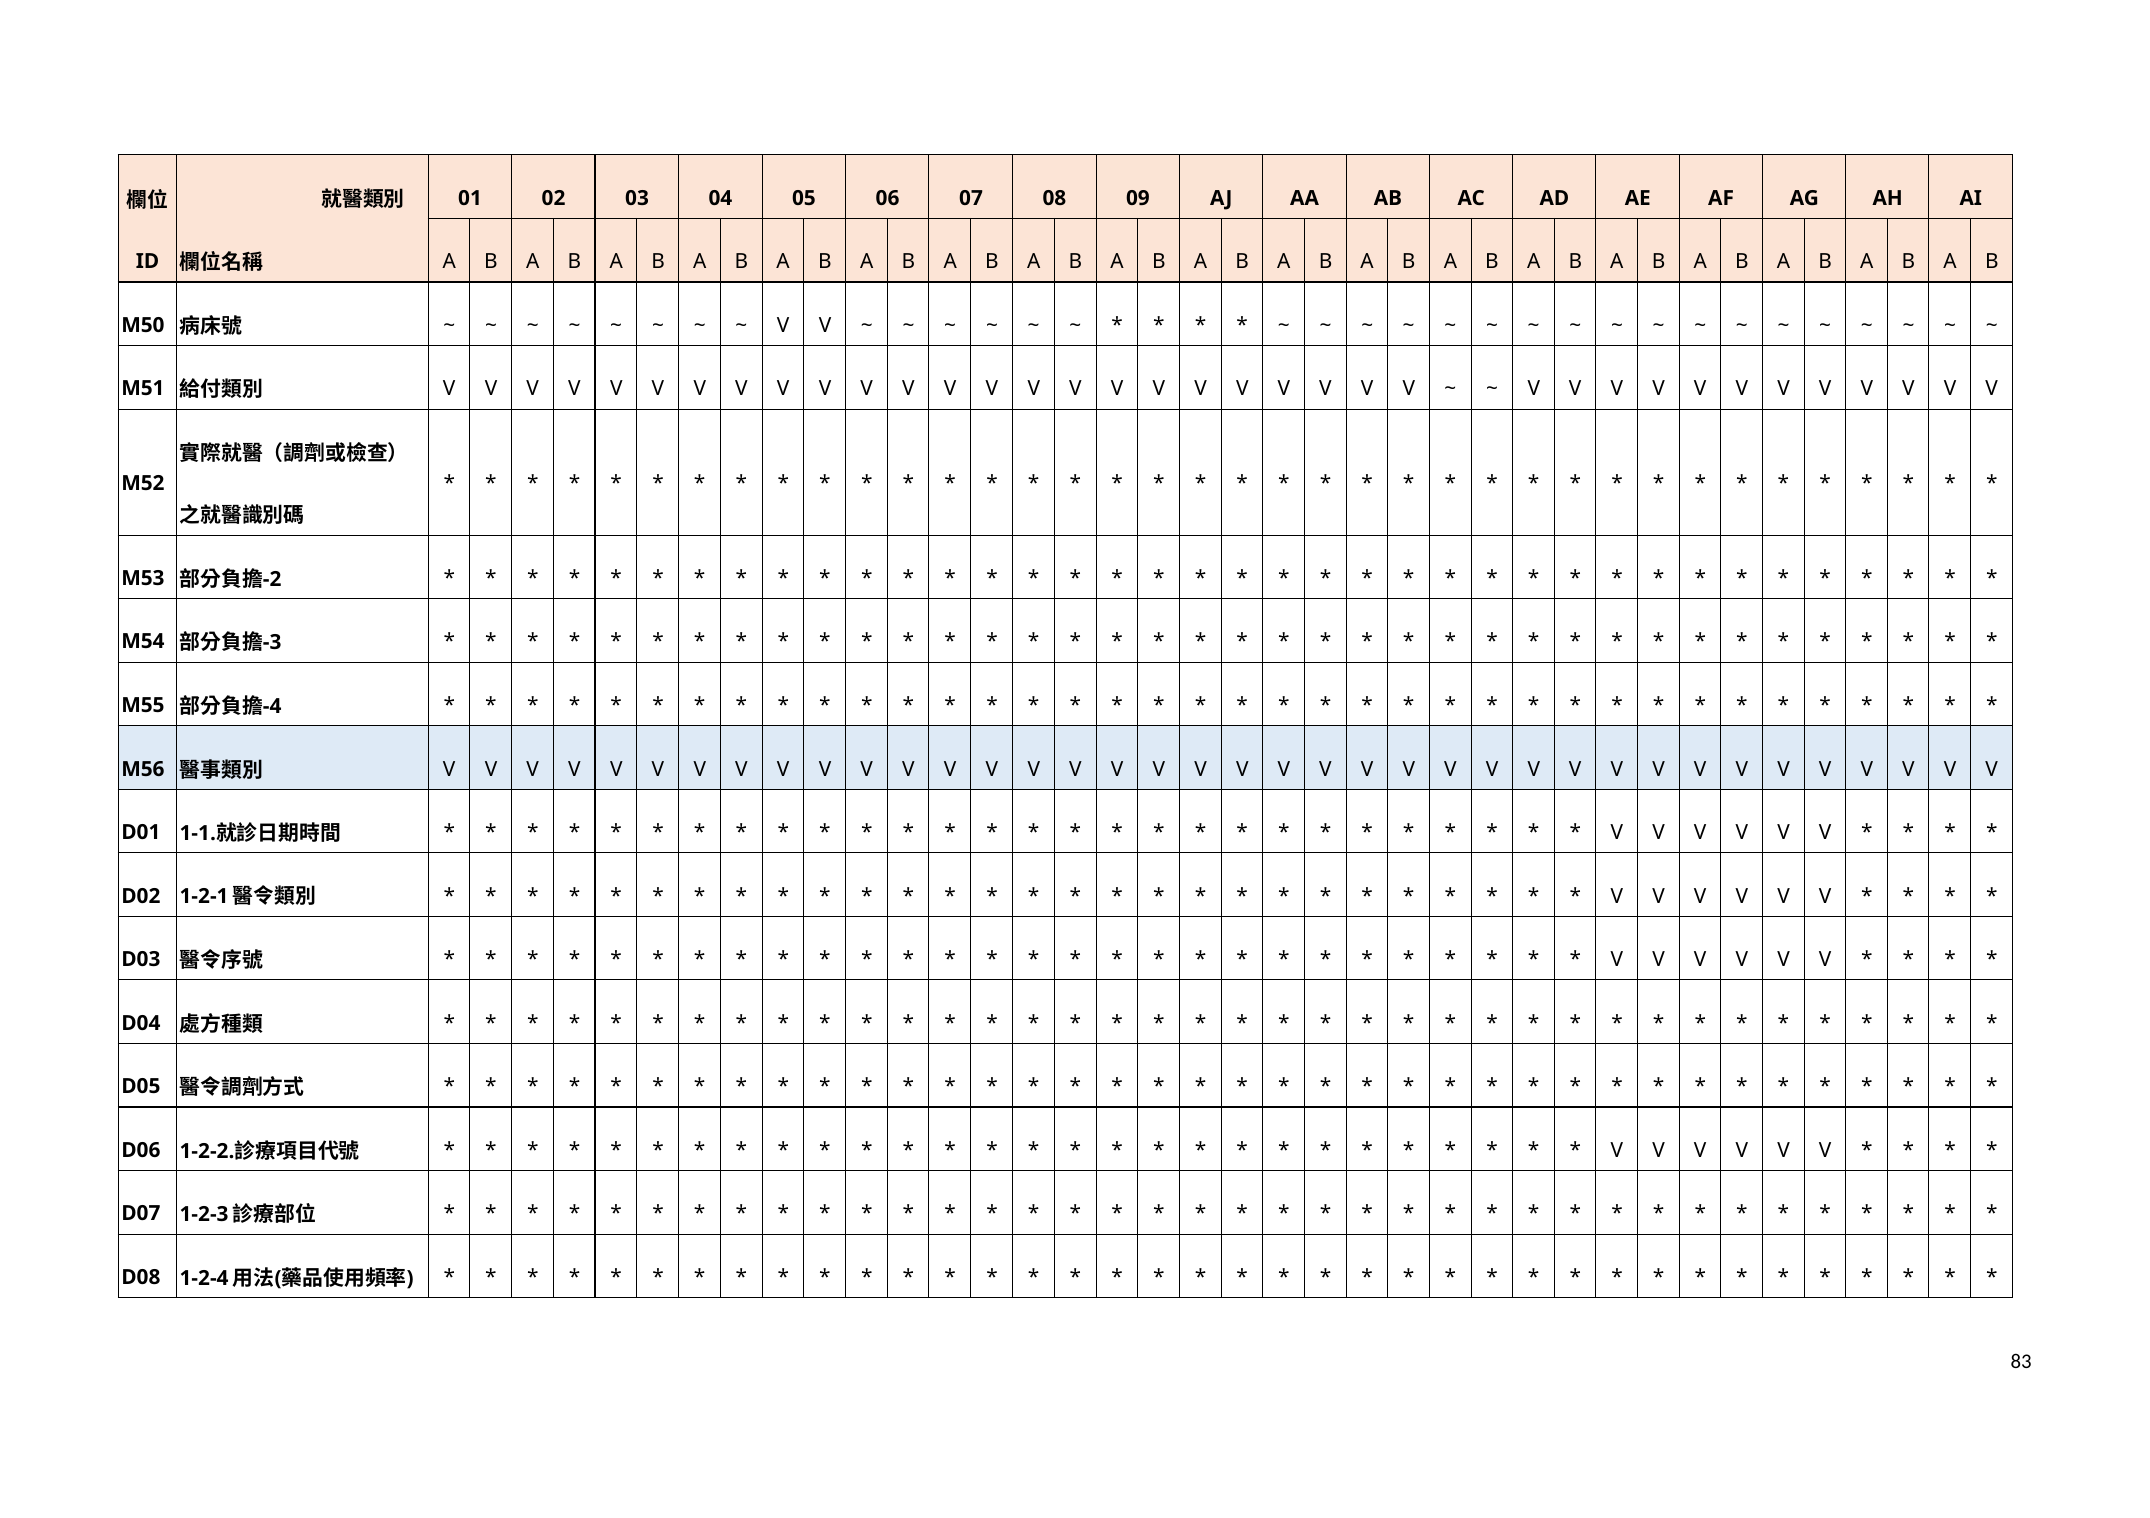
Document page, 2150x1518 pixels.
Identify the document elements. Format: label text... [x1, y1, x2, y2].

table_cell V [721, 726, 762, 789]
table_cell * [679, 1108, 720, 1170]
table_cell D07 [119, 1171, 176, 1233]
table_cell B [1721, 219, 1762, 281]
table_cell * [1097, 283, 1137, 345]
table_cell * [1805, 410, 1845, 534]
table_cell * [1763, 1171, 1804, 1233]
table_cell V [1305, 726, 1346, 789]
table_cell * [763, 790, 803, 852]
table_cell * [1555, 980, 1595, 1043]
table_cell * [1888, 1108, 1928, 1170]
table_cell * [1555, 1108, 1595, 1170]
table_cell * [971, 663, 1012, 725]
table_cell * [888, 980, 928, 1043]
table_cell * [1763, 536, 1804, 598]
table_cell B [1472, 219, 1512, 281]
table_cell * [721, 1171, 762, 1233]
table_cell * [1180, 853, 1221, 916]
table_cell * [1013, 1044, 1054, 1106]
table_cell V [1388, 726, 1429, 789]
table_cell * [1138, 1044, 1179, 1106]
table_cell V [1680, 726, 1720, 789]
table_cell * [637, 410, 678, 534]
table_header AF [1680, 155, 1762, 218]
table_cell * [721, 536, 762, 598]
table_cell * [1721, 663, 1762, 725]
table_cell * [512, 853, 553, 916]
table_cell ~ [888, 283, 928, 345]
table_cell * [1180, 917, 1221, 979]
table_cell * [888, 853, 928, 916]
table_cell * [1388, 980, 1429, 1043]
table_cell 醫事類別 [177, 726, 428, 789]
table_cell V [1596, 917, 1637, 979]
table_cell V [804, 346, 845, 408]
table_cell * [1180, 599, 1221, 662]
table_cell * [846, 663, 887, 725]
table_cell * [971, 790, 1012, 852]
table_cell * [554, 917, 594, 979]
table_cell * [1388, 663, 1429, 725]
table_header 06 [846, 155, 928, 218]
table_cell 醫令序號 [177, 917, 428, 979]
table_cell V [1596, 853, 1637, 916]
table_cell * [1430, 663, 1471, 725]
table_cell * [1013, 536, 1054, 598]
table_cell * [971, 1044, 1012, 1106]
table_cell * [1055, 917, 1096, 979]
table_cell * [1305, 980, 1346, 1043]
table_cell * [637, 1044, 678, 1106]
table_cell * [1971, 410, 2012, 534]
table_cell * [1013, 917, 1054, 979]
table_cell B [721, 219, 762, 281]
table_cell * [1929, 599, 1970, 662]
table_cell V [637, 726, 678, 789]
table_cell * [1513, 1108, 1554, 1170]
table_cell V [1513, 346, 1554, 408]
table_cell V [1971, 726, 2012, 789]
table_cell * [1138, 917, 1179, 979]
table_cell * [1097, 410, 1137, 534]
table_cell * [929, 536, 970, 598]
table_cell V [763, 726, 803, 789]
table_cell A [1013, 219, 1054, 281]
table_cell * [1055, 1044, 1096, 1106]
table_cell * [1555, 663, 1595, 725]
table_cell V [512, 346, 553, 408]
table_cell * [1472, 663, 1512, 725]
table_cell V [596, 726, 636, 789]
table_cell * [1430, 1044, 1471, 1106]
table_cell * [1180, 663, 1221, 725]
table_cell * [804, 410, 845, 534]
table_cell * [804, 1235, 845, 1297]
table_cell * [1805, 1235, 1845, 1297]
table_cell * [1680, 980, 1720, 1043]
table_cell * [1513, 790, 1554, 852]
table_cell * [1430, 790, 1471, 852]
table_cell * [1721, 1044, 1762, 1106]
table_cell V [1138, 346, 1179, 408]
table_cell V [804, 726, 845, 789]
table_cell * [1513, 410, 1554, 534]
table_cell * [1263, 1235, 1304, 1297]
table_cell V [1222, 726, 1262, 789]
table_cell * [637, 1108, 678, 1170]
table_cell V [888, 346, 928, 408]
table_cell * [1596, 980, 1637, 1043]
table_cell * [1097, 1235, 1137, 1297]
table_cell * [554, 790, 594, 852]
table_cell * [1305, 599, 1346, 662]
table_cell * [1929, 917, 1970, 979]
table_cell * [971, 410, 1012, 534]
table_cell V [1638, 853, 1679, 916]
table_cell A [679, 219, 720, 281]
table_cell * [679, 599, 720, 662]
table_cell A [1347, 219, 1387, 281]
table_cell * [554, 536, 594, 598]
table_cell * [1180, 980, 1221, 1043]
table_cell * [1846, 536, 1887, 598]
table_cell * [470, 1171, 511, 1233]
table_cell * [512, 790, 553, 852]
table_cell * [470, 663, 511, 725]
table_cell * [679, 536, 720, 598]
table_cell * [721, 917, 762, 979]
table_cell * [1596, 410, 1637, 534]
table_cell V [1805, 346, 1845, 408]
table_header AH [1846, 155, 1928, 218]
table_cell * [679, 790, 720, 852]
table_cell V [1638, 1108, 1679, 1170]
table_cell V [971, 346, 1012, 408]
table_cell * [1347, 599, 1387, 662]
table_cell * [429, 410, 469, 534]
table_cell * [1222, 1044, 1262, 1106]
table_cell * [1097, 853, 1137, 916]
table_cell * [1638, 1044, 1679, 1106]
table_cell B [1805, 219, 1845, 281]
table_cell * [1555, 853, 1595, 916]
table_cell * [1055, 663, 1096, 725]
table_cell * [637, 663, 678, 725]
table_cell * [804, 790, 845, 852]
table_cell D02 [119, 853, 176, 916]
table_cell * [1347, 1171, 1387, 1233]
table_cell V [1763, 853, 1804, 916]
table_cell V [554, 346, 594, 408]
table_header AC [1430, 155, 1512, 218]
table_cell * [1971, 536, 2012, 598]
table_cell * [971, 1171, 1012, 1233]
table_cell * [512, 536, 553, 598]
table_cell * [1138, 980, 1179, 1043]
table_cell * [1222, 917, 1262, 979]
table_cell * [888, 1171, 928, 1233]
table_cell * [1846, 917, 1887, 979]
table_cell ~ [429, 283, 469, 345]
table_cell * [596, 980, 636, 1043]
table_cell * [1013, 410, 1054, 534]
table_cell * [971, 1108, 1012, 1170]
table_cell V [470, 346, 511, 408]
table_cell * [1846, 853, 1887, 916]
table_cell * [679, 1044, 720, 1106]
table_cell * [1222, 980, 1262, 1043]
table_cell * [1263, 790, 1304, 852]
table_cell * [554, 980, 594, 1043]
table_cell * [470, 917, 511, 979]
table_cell V [1929, 346, 1970, 408]
table_cell * [888, 1108, 928, 1170]
table_cell V [721, 346, 762, 408]
table_cell * [1763, 980, 1804, 1043]
table_cell * [1888, 599, 1928, 662]
table_cell A [846, 219, 887, 281]
table_cell * [1888, 1044, 1928, 1106]
table_cell * [1971, 663, 2012, 725]
table_cell * [512, 1044, 553, 1106]
table_cell * [1305, 1171, 1346, 1233]
table_cell * [846, 1171, 887, 1233]
table_cell * [804, 663, 845, 725]
table_cell * [971, 917, 1012, 979]
table_cell * [1013, 663, 1054, 725]
table_cell V [1388, 346, 1429, 408]
table_cell * [1472, 790, 1512, 852]
table_cell * [1929, 980, 1970, 1043]
table_cell V [971, 726, 1012, 789]
table_cell * [637, 917, 678, 979]
table_cell * [1138, 599, 1179, 662]
table_cell V [1680, 1108, 1720, 1170]
table_cell * [1263, 853, 1304, 916]
table_cell * [1805, 599, 1845, 662]
table_cell * [1805, 536, 1845, 598]
table_header 03 [596, 155, 678, 218]
table_cell * [637, 536, 678, 598]
table_cell ~ [512, 283, 553, 345]
table_cell * [637, 1171, 678, 1233]
table_cell D03 [119, 917, 176, 979]
table_cell * [637, 980, 678, 1043]
table_cell * [1555, 599, 1595, 662]
table_cell A [1430, 219, 1471, 281]
table_cell V [1680, 346, 1720, 408]
table_cell * [1222, 536, 1262, 598]
table_cell M56 [119, 726, 176, 789]
table_cell * [1929, 1044, 1970, 1106]
table_cell ~ [1888, 283, 1928, 345]
table_cell * [888, 790, 928, 852]
table_cell V [1805, 1108, 1845, 1170]
table_cell A [1263, 219, 1304, 281]
table_cell * [1472, 1044, 1512, 1106]
table_cell * [763, 1108, 803, 1170]
table_cell * [804, 1044, 845, 1106]
table_cell * [596, 410, 636, 534]
table_cell * [929, 980, 970, 1043]
table_cell * [1388, 410, 1429, 534]
table_cell * [846, 790, 887, 852]
table_cell A [1763, 219, 1804, 281]
table_cell * [1430, 536, 1471, 598]
table_cell * [637, 790, 678, 852]
table_cell V [1013, 726, 1054, 789]
table_cell * [512, 410, 553, 534]
table_cell * [637, 1235, 678, 1297]
table_cell * [1347, 536, 1387, 598]
table_cell B [1305, 219, 1346, 281]
table_cell * [512, 663, 553, 725]
table_header AB [1347, 155, 1429, 218]
table_cell V [1180, 346, 1221, 408]
table_cell V [1846, 726, 1887, 789]
table_cell * [1596, 1044, 1637, 1106]
table_cell V [1680, 853, 1720, 916]
table_cell * [554, 599, 594, 662]
table_cell ~ [846, 283, 887, 345]
table_cell * [846, 917, 887, 979]
table_cell * [1305, 410, 1346, 534]
table_cell V [470, 726, 511, 789]
table_cell * [1596, 1171, 1637, 1233]
table_cell * [1513, 1235, 1554, 1297]
table_header 就醫類別 欄位名稱 [177, 155, 428, 281]
table_cell * [1347, 410, 1387, 534]
table_cell ~ [1929, 283, 1970, 345]
table_cell * [1472, 599, 1512, 662]
table_cell * [888, 917, 928, 979]
table_cell * [1971, 917, 2012, 979]
table_cell D05 [119, 1044, 176, 1106]
table_cell ~ [1971, 283, 2012, 345]
table_cell * [1222, 790, 1262, 852]
table_cell * [1971, 1171, 2012, 1233]
table_cell * [1263, 536, 1304, 598]
table_cell V [1721, 346, 1762, 408]
table_cell A [596, 219, 636, 281]
table_cell 部分負擔-2 [177, 536, 428, 598]
table_cell V [1555, 346, 1595, 408]
table_cell V [1347, 726, 1387, 789]
table_cell * [1638, 410, 1679, 534]
table_cell ~ [1430, 283, 1471, 345]
table_cell M55 [119, 663, 176, 725]
table_cell V [1347, 346, 1387, 408]
table_cell * [1263, 1108, 1304, 1170]
table_cell * [679, 1235, 720, 1297]
table_cell 1-2-1醫令類別 [177, 853, 428, 916]
table_cell * [1929, 410, 1970, 534]
table_cell * [1763, 1235, 1804, 1297]
table_cell B [804, 219, 845, 281]
table_cell V [1638, 726, 1679, 789]
table_cell ~ [596, 283, 636, 345]
table_cell * [1846, 410, 1887, 534]
table_cell * [1138, 283, 1179, 345]
table_cell * [1263, 663, 1304, 725]
table_cell * [1055, 536, 1096, 598]
table_cell V [1430, 726, 1471, 789]
table_cell V [1097, 346, 1137, 408]
table_cell * [1929, 1235, 1970, 1297]
table_cell ~ [1555, 283, 1595, 345]
table_cell * [1638, 536, 1679, 598]
table_cell * [1430, 410, 1471, 534]
table_cell * [1596, 536, 1637, 598]
table_cell * [763, 663, 803, 725]
table_cell * [512, 917, 553, 979]
table_cell * [1555, 1235, 1595, 1297]
table_cell * [1305, 790, 1346, 852]
table_cell V [1555, 726, 1595, 789]
table_cell * [1222, 599, 1262, 662]
table_cell * [929, 917, 970, 979]
table_cell * [1013, 1171, 1054, 1233]
table_header AA [1263, 155, 1346, 218]
table_cell ~ [721, 283, 762, 345]
table_cell V [1721, 790, 1762, 852]
table_cell * [763, 1044, 803, 1106]
table_cell * [1805, 663, 1845, 725]
table_cell * [429, 853, 469, 916]
table_cell * [1846, 1108, 1887, 1170]
table_cell * [804, 599, 845, 662]
table_cell V [929, 726, 970, 789]
table_cell * [1513, 980, 1554, 1043]
table_cell * [1763, 1044, 1804, 1106]
table_cell * [929, 410, 970, 534]
table_cell * [1305, 1108, 1346, 1170]
table_cell * [637, 853, 678, 916]
table_cell ~ [1263, 283, 1304, 345]
table_cell * [1055, 410, 1096, 534]
table_cell * [679, 980, 720, 1043]
table_cell * [1055, 1235, 1096, 1297]
table_cell * [1513, 1171, 1554, 1233]
table_cell B [1138, 219, 1179, 281]
table_cell 實際就醫（調劑或檢查）之就醫識別碼 [177, 410, 428, 534]
table_cell V [679, 346, 720, 408]
table_cell * [1680, 1044, 1720, 1106]
table_cell V [1721, 726, 1762, 789]
table_cell * [1555, 1044, 1595, 1106]
table_header 09 [1097, 155, 1179, 218]
table_cell * [846, 1235, 887, 1297]
table_cell * [1388, 1044, 1429, 1106]
table_cell * [1430, 980, 1471, 1043]
table_cell * [1180, 790, 1221, 852]
table_cell * [1055, 599, 1096, 662]
table_cell * [763, 410, 803, 534]
table_cell B [637, 219, 678, 281]
table_cell M50 [119, 283, 176, 345]
table_cell V [1055, 726, 1096, 789]
table_cell * [804, 536, 845, 598]
table_cell * [512, 980, 553, 1043]
table_cell * [1430, 917, 1471, 979]
table_cell * [1180, 1108, 1221, 1170]
table_cell * [1138, 663, 1179, 725]
table_cell * [1513, 536, 1554, 598]
table_cell * [1347, 980, 1387, 1043]
table_cell * [1305, 536, 1346, 598]
table_cell V [1263, 726, 1304, 789]
table_cell * [1971, 1235, 2012, 1297]
table_cell V [1180, 726, 1221, 789]
table_cell * [929, 1235, 970, 1297]
table_cell * [1180, 536, 1221, 598]
table_header 05 [763, 155, 845, 218]
table_cell * [1222, 853, 1262, 916]
table_cell * [971, 1235, 1012, 1297]
table_cell V [1888, 346, 1928, 408]
table_cell ~ [1430, 346, 1471, 408]
table_cell * [1763, 410, 1804, 534]
table_cell * [1263, 917, 1304, 979]
table_cell B [1638, 219, 1679, 281]
table_cell * [929, 1171, 970, 1233]
table_cell * [1388, 1108, 1429, 1170]
table_cell * [1888, 1235, 1928, 1297]
table_cell * [1721, 1171, 1762, 1233]
table_cell * [596, 1044, 636, 1106]
table_cell V [1805, 917, 1845, 979]
table_cell * [512, 1108, 553, 1170]
table_cell * [1846, 1044, 1887, 1106]
table_cell V [1680, 917, 1720, 979]
table_cell V [1805, 853, 1845, 916]
table_cell V [1638, 790, 1679, 852]
table_cell * [1430, 599, 1471, 662]
table_cell ~ [1680, 283, 1720, 345]
table_cell * [679, 663, 720, 725]
table_cell * [1305, 1044, 1346, 1106]
table_cell V [596, 346, 636, 408]
table_cell ~ [470, 283, 511, 345]
table_cell * [1846, 1235, 1887, 1297]
table_cell * [846, 1044, 887, 1106]
table_cell * [721, 1235, 762, 1297]
table_cell ~ [1013, 283, 1054, 345]
table_cell * [1555, 536, 1595, 598]
table_cell * [1721, 980, 1762, 1043]
table_cell ~ [1513, 283, 1554, 345]
table_cell B [1222, 219, 1262, 281]
table_cell B [1388, 219, 1429, 281]
table_cell * [1180, 1171, 1221, 1233]
table_cell * [1097, 1108, 1137, 1170]
table_cell * [1721, 410, 1762, 534]
table_cell ~ [1596, 283, 1637, 345]
table_cell * [1555, 410, 1595, 534]
table_cell * [1055, 1171, 1096, 1233]
table_cell * [929, 1044, 970, 1106]
table_cell A [1596, 219, 1637, 281]
table_cell A [1929, 219, 1970, 281]
table_cell V [1763, 917, 1804, 979]
table_cell * [929, 663, 970, 725]
table_cell * [554, 1235, 594, 1297]
table_cell ~ [1055, 283, 1096, 345]
table_cell * [429, 1108, 469, 1170]
table_cell V [1763, 790, 1804, 852]
table_header AE [1596, 155, 1679, 218]
table_cell * [596, 790, 636, 852]
table_cell * [1347, 790, 1387, 852]
table_cell * [1846, 980, 1887, 1043]
table_cell * [1180, 410, 1221, 534]
table_cell * [1305, 1235, 1346, 1297]
table_cell * [596, 1235, 636, 1297]
table_cell * [596, 536, 636, 598]
table_cell * [1680, 599, 1720, 662]
table_cell * [1180, 1235, 1221, 1297]
table_cell * [596, 1171, 636, 1233]
table_cell V [1805, 726, 1845, 789]
table_cell 1-2-2.診療項目代號 [177, 1108, 428, 1170]
table_cell ~ [1388, 283, 1429, 345]
table_cell * [679, 410, 720, 534]
table_cell V [512, 726, 553, 789]
table_cell * [1721, 536, 1762, 598]
table_cell * [1097, 599, 1137, 662]
table_cell M52 [119, 410, 176, 534]
table_cell * [596, 599, 636, 662]
table_cell * [429, 663, 469, 725]
table_cell * [1430, 1235, 1471, 1297]
table_cell * [1097, 536, 1137, 598]
table_cell V [929, 346, 970, 408]
table_cell V [429, 346, 469, 408]
table_cell * [429, 599, 469, 662]
table_cell * [888, 410, 928, 534]
table_cell V [429, 726, 469, 789]
table_cell M51 [119, 346, 176, 408]
table_cell * [804, 980, 845, 1043]
table_cell * [1888, 790, 1928, 852]
table_cell 醫令調劑方式 [177, 1044, 428, 1106]
table_cell * [1763, 663, 1804, 725]
table_cell * [1388, 917, 1429, 979]
table_header AG [1763, 155, 1845, 218]
table_cell * [1472, 917, 1512, 979]
table_cell ~ [1846, 283, 1887, 345]
table_cell * [1971, 790, 2012, 852]
table_cell D06 [119, 1108, 176, 1170]
table_cell * [846, 1108, 887, 1170]
table_cell * [679, 1171, 720, 1233]
table_cell * [1596, 599, 1637, 662]
table_cell * [1222, 1171, 1262, 1233]
table_cell * [1888, 536, 1928, 598]
table_cell * [1929, 663, 1970, 725]
table_cell ~ [1638, 283, 1679, 345]
table_cell * [1846, 599, 1887, 662]
table_cell M53 [119, 536, 176, 598]
table_cell * [763, 536, 803, 598]
table_cell 處方種類 [177, 980, 428, 1043]
table_cell * [1263, 980, 1304, 1043]
table_cell * [1680, 410, 1720, 534]
table_cell * [1222, 410, 1262, 534]
table_cell * [554, 853, 594, 916]
table_cell * [1721, 1235, 1762, 1297]
table_cell * [596, 1108, 636, 1170]
table_cell V [1596, 726, 1637, 789]
table_cell * [1513, 853, 1554, 916]
table_cell * [554, 663, 594, 725]
table_cell * [1305, 853, 1346, 916]
table_cell * [929, 790, 970, 852]
table_cell A [763, 219, 803, 281]
table_cell * [888, 599, 928, 662]
table_cell * [1097, 1171, 1137, 1233]
table_cell * [1929, 1108, 1970, 1170]
table_cell * [1388, 1235, 1429, 1297]
table_cell V [1721, 853, 1762, 916]
table_header 02 [512, 155, 594, 218]
table_cell V [1721, 917, 1762, 979]
table_cell 病床號 [177, 283, 428, 345]
table_cell V [637, 346, 678, 408]
table_cell B [470, 219, 511, 281]
table_cell V [1097, 726, 1137, 789]
table_cell V [1222, 346, 1262, 408]
table_cell V [1763, 726, 1804, 789]
table_cell * [429, 917, 469, 979]
table_cell * [1971, 599, 2012, 662]
table_cell * [971, 853, 1012, 916]
table_cell * [1138, 1235, 1179, 1297]
table_cell * [1222, 1235, 1262, 1297]
table_cell * [846, 536, 887, 598]
table_header 01 [429, 155, 511, 218]
table_cell * [1472, 1235, 1512, 1297]
table_cell * [1888, 663, 1928, 725]
table_cell * [1347, 663, 1387, 725]
table_cell * [429, 536, 469, 598]
table_cell V [1513, 726, 1554, 789]
table_cell ~ [1305, 283, 1346, 345]
table_cell V [1138, 726, 1179, 789]
table_cell * [888, 1044, 928, 1106]
table_cell V [1596, 346, 1637, 408]
table_cell * [1388, 853, 1429, 916]
table_cell * [1347, 853, 1387, 916]
table_cell * [554, 1171, 594, 1233]
table_cell * [763, 1235, 803, 1297]
table_cell A [429, 219, 469, 281]
table_cell * [971, 536, 1012, 598]
table_cell A [512, 219, 553, 281]
table_cell A [1097, 219, 1137, 281]
table_cell * [1347, 917, 1387, 979]
table_cell * [596, 853, 636, 916]
table_cell * [1180, 1044, 1221, 1106]
table_cell * [1263, 410, 1304, 534]
table_cell * [470, 1235, 511, 1297]
table_cell * [1013, 1108, 1054, 1170]
table_cell V [1472, 726, 1512, 789]
table_cell * [763, 853, 803, 916]
table_cell V [1596, 1108, 1637, 1170]
table_cell * [1971, 853, 2012, 916]
table_cell * [1472, 1108, 1512, 1170]
table_cell V [1638, 346, 1679, 408]
table_cell * [1638, 663, 1679, 725]
table_cell * [1888, 980, 1928, 1043]
table_cell * [429, 980, 469, 1043]
table_cell V [1680, 790, 1720, 852]
table_cell * [929, 1108, 970, 1170]
table_cell B [1888, 219, 1928, 281]
table_cell * [1472, 410, 1512, 534]
table_cell ~ [554, 283, 594, 345]
table_cell * [1555, 1171, 1595, 1233]
table_cell * [470, 410, 511, 534]
table_cell * [804, 917, 845, 979]
table_cell * [1222, 283, 1262, 345]
table_cell * [1763, 599, 1804, 662]
table_header AJ [1180, 155, 1262, 218]
table_cell * [804, 1108, 845, 1170]
table_cell * [470, 853, 511, 916]
table_cell D04 [119, 980, 176, 1043]
table_cell * [1138, 1108, 1179, 1170]
table_cell * [1347, 1044, 1387, 1106]
table_cell * [846, 980, 887, 1043]
table_cell A [1680, 219, 1720, 281]
table_cell 部分負擔-3 [177, 599, 428, 662]
table_cell * [1888, 410, 1928, 534]
table_cell * [554, 1044, 594, 1106]
table_cell V [1888, 726, 1928, 789]
table_cell B [971, 219, 1012, 281]
table_cell * [1846, 790, 1887, 852]
table_cell V [679, 726, 720, 789]
table_cell B [1055, 219, 1096, 281]
table_cell * [1055, 790, 1096, 852]
table_cell * [1472, 980, 1512, 1043]
table_cell * [1638, 599, 1679, 662]
table_cell * [1929, 1171, 1970, 1233]
table_cell * [1013, 599, 1054, 662]
table_cell * [1680, 1171, 1720, 1233]
table_cell * [1263, 1171, 1304, 1233]
table_cell * [1430, 853, 1471, 916]
table_cell * [1138, 853, 1179, 916]
table_cell * [721, 663, 762, 725]
table_cell * [888, 1235, 928, 1297]
table_cell * [763, 980, 803, 1043]
table_cell ~ [971, 283, 1012, 345]
table_cell 1-2-3診療部位 [177, 1171, 428, 1233]
table_cell * [1347, 1108, 1387, 1170]
table_cell V [888, 726, 928, 789]
table_cell * [1430, 1171, 1471, 1233]
table_cell * [1097, 1044, 1137, 1106]
table_cell * [846, 853, 887, 916]
table_cell V [1305, 346, 1346, 408]
table_cell B [554, 219, 594, 281]
table_cell * [1013, 790, 1054, 852]
table_cell * [596, 917, 636, 979]
table_cell * [1472, 1171, 1512, 1233]
table_cell D01 [119, 790, 176, 852]
table_cell * [1680, 536, 1720, 598]
table_header 欄位 ID [119, 155, 176, 281]
table_cell A [1846, 219, 1887, 281]
table_cell V [1013, 346, 1054, 408]
table_cell * [763, 1171, 803, 1233]
table_cell * [721, 853, 762, 916]
table_cell 給付類別 [177, 346, 428, 408]
table_cell * [1097, 663, 1137, 725]
table_cell * [1013, 1235, 1054, 1297]
table_cell * [512, 599, 553, 662]
table_cell V [846, 346, 887, 408]
table_cell ~ [679, 283, 720, 345]
table_header AI [1929, 155, 2012, 218]
table_cell ~ [637, 283, 678, 345]
table_cell * [763, 599, 803, 662]
table_cell * [1097, 980, 1137, 1043]
table_cell * [888, 663, 928, 725]
table_cell * [1222, 1108, 1262, 1170]
table_cell * [1138, 536, 1179, 598]
table_cell * [1305, 663, 1346, 725]
table_cell * [470, 790, 511, 852]
table_cell * [1263, 599, 1304, 662]
table_cell * [1971, 1044, 2012, 1106]
table_cell * [1138, 1171, 1179, 1233]
table_cell * [1638, 1171, 1679, 1233]
table_cell * [1680, 1235, 1720, 1297]
table_cell A [1180, 219, 1221, 281]
table_cell * [971, 599, 1012, 662]
table_cell * [1097, 790, 1137, 852]
table_cell * [512, 1171, 553, 1233]
table_cell * [1013, 853, 1054, 916]
table_cell * [1596, 1235, 1637, 1297]
table_cell V [846, 726, 887, 789]
table_cell V [1846, 346, 1887, 408]
table_cell V [1263, 346, 1304, 408]
table_cell * [846, 599, 887, 662]
table_cell * [1929, 853, 1970, 916]
table_cell * [1805, 980, 1845, 1043]
table_cell V [804, 283, 845, 345]
table_cell * [1805, 1044, 1845, 1106]
table_cell * [804, 853, 845, 916]
table_cell * [1888, 917, 1928, 979]
table_cell 1-2-4用法(藥品使用頻率) [177, 1235, 428, 1297]
table_cell * [1721, 599, 1762, 662]
table_cell * [470, 1108, 511, 1170]
table_cell * [1263, 1044, 1304, 1106]
table_cell V [1638, 917, 1679, 979]
table_cell * [1929, 536, 1970, 598]
table_cell * [1055, 853, 1096, 916]
table_cell * [679, 853, 720, 916]
table_cell * [554, 1108, 594, 1170]
table_cell * [1430, 1108, 1471, 1170]
table_cell * [1805, 1171, 1845, 1233]
table_cell * [1929, 790, 1970, 852]
table_cell * [470, 599, 511, 662]
table_cell V [554, 726, 594, 789]
table_cell 1-1.就診日期時間 [177, 790, 428, 852]
table_cell * [1055, 1108, 1096, 1170]
table_cell B [1555, 219, 1595, 281]
table_cell B [888, 219, 928, 281]
table_cell * [1971, 980, 2012, 1043]
table_cell * [1846, 1171, 1887, 1233]
table_header AD [1513, 155, 1595, 218]
table_cell * [470, 980, 511, 1043]
table_cell * [971, 980, 1012, 1043]
table_cell M54 [119, 599, 176, 662]
table_cell * [429, 790, 469, 852]
table_cell ~ [1472, 283, 1512, 345]
table_cell V [1805, 790, 1845, 852]
table_cell * [1513, 599, 1554, 662]
table_cell V [1763, 1108, 1804, 1170]
table_cell * [1305, 917, 1346, 979]
table_cell * [1388, 599, 1429, 662]
table_cell V [1721, 1108, 1762, 1170]
table_cell * [1638, 980, 1679, 1043]
table_cell ~ [1347, 283, 1387, 345]
table_cell * [1888, 1171, 1928, 1233]
table_cell * [1971, 1108, 2012, 1170]
table_cell * [1388, 1171, 1429, 1233]
table_cell V [1929, 726, 1970, 789]
table_cell * [1888, 853, 1928, 916]
table_cell * [1472, 536, 1512, 598]
table_cell * [721, 1108, 762, 1170]
table_cell * [929, 853, 970, 916]
table_cell * [1596, 663, 1637, 725]
table_cell * [763, 917, 803, 979]
table_cell V [1596, 790, 1637, 852]
table_cell * [721, 790, 762, 852]
table_cell * [429, 1171, 469, 1233]
table_cell ~ [929, 283, 970, 345]
table_cell * [929, 599, 970, 662]
table_cell V [1971, 346, 2012, 408]
table_cell ~ [1763, 283, 1804, 345]
table_cell * [429, 1044, 469, 1106]
table_cell * [1638, 1235, 1679, 1297]
table_cell ~ [1472, 346, 1512, 408]
table_cell * [470, 536, 511, 598]
table_cell V [1763, 346, 1804, 408]
table_cell * [1097, 917, 1137, 979]
table_cell * [1680, 663, 1720, 725]
table_cell V [763, 346, 803, 408]
table_cell A [1513, 219, 1554, 281]
table_cell * [1222, 663, 1262, 725]
table_cell * [1555, 790, 1595, 852]
table_cell D08 [119, 1235, 176, 1297]
table_cell * [721, 410, 762, 534]
table_cell * [679, 917, 720, 979]
table_cell V [763, 283, 803, 345]
table_cell * [470, 1044, 511, 1106]
table_cell * [1513, 917, 1554, 979]
table_cell * [429, 1235, 469, 1297]
table_cell * [721, 1044, 762, 1106]
table_cell * [1555, 917, 1595, 979]
table_cell * [721, 599, 762, 662]
table_cell B [1971, 219, 2012, 281]
table_cell * [1513, 663, 1554, 725]
table_cell * [1180, 283, 1221, 345]
table_cell * [1513, 1044, 1554, 1106]
table_cell * [1388, 790, 1429, 852]
table_cell * [888, 536, 928, 598]
table_cell * [1055, 980, 1096, 1043]
table_cell A [929, 219, 970, 281]
table_cell * [637, 599, 678, 662]
table_cell * [1347, 1235, 1387, 1297]
table_cell * [596, 663, 636, 725]
table_cell * [554, 410, 594, 534]
table_cell * [1138, 790, 1179, 852]
table_cell ~ [1805, 283, 1845, 345]
table_cell * [1138, 410, 1179, 534]
table_cell 部分負擔-4 [177, 663, 428, 725]
table_cell * [846, 410, 887, 534]
table_header 07 [929, 155, 1012, 218]
table_cell * [804, 1171, 845, 1233]
table_header 04 [679, 155, 762, 218]
table_cell V [1055, 346, 1096, 408]
table_cell * [1388, 536, 1429, 598]
table_cell ~ [1721, 283, 1762, 345]
table_cell * [1472, 853, 1512, 916]
table_cell * [1013, 980, 1054, 1043]
table_cell * [1846, 663, 1887, 725]
table_cell * [721, 980, 762, 1043]
table_cell * [512, 1235, 553, 1297]
table_header 08 [1013, 155, 1096, 218]
